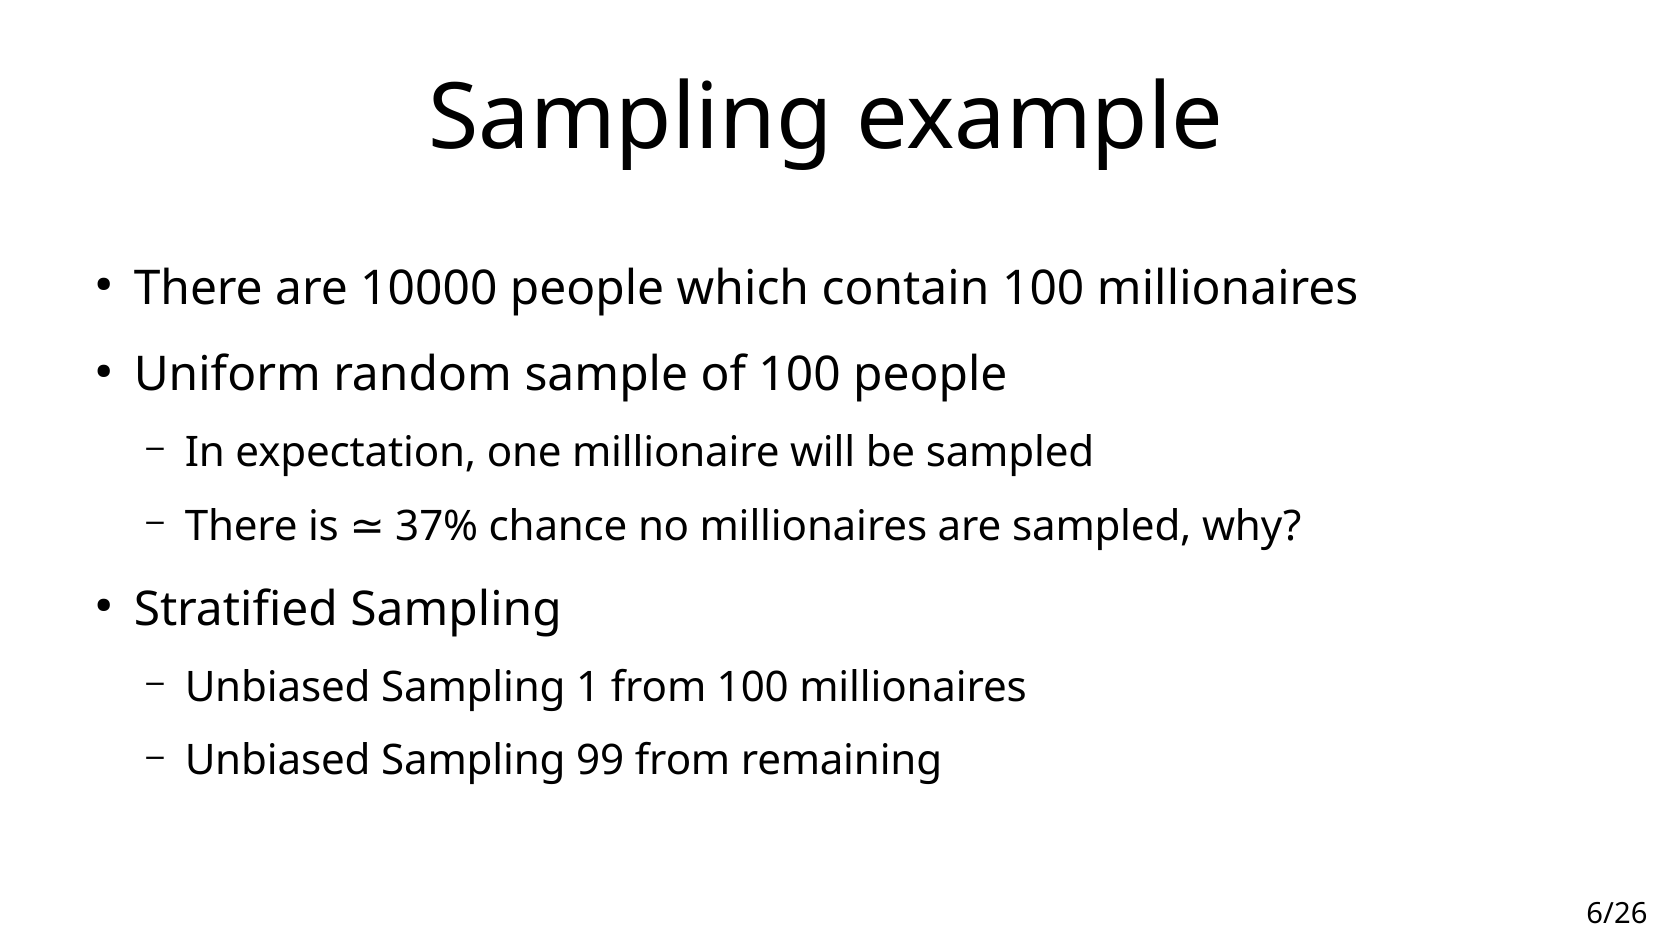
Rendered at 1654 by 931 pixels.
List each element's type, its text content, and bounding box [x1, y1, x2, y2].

list There are 10000 people which contain 100 millionaires Uniform random sample of 100 people In expectation, one millionaire will be sampled There is ≃ 37% chance no millionaires are sampled, why? Stratified Sampling Unbiased Sampling 1 from 100 millionaires Unbiased Sampling 99 from remaining [82, 253, 1571, 793]
title Sampling example [82, 1, 1571, 226]
